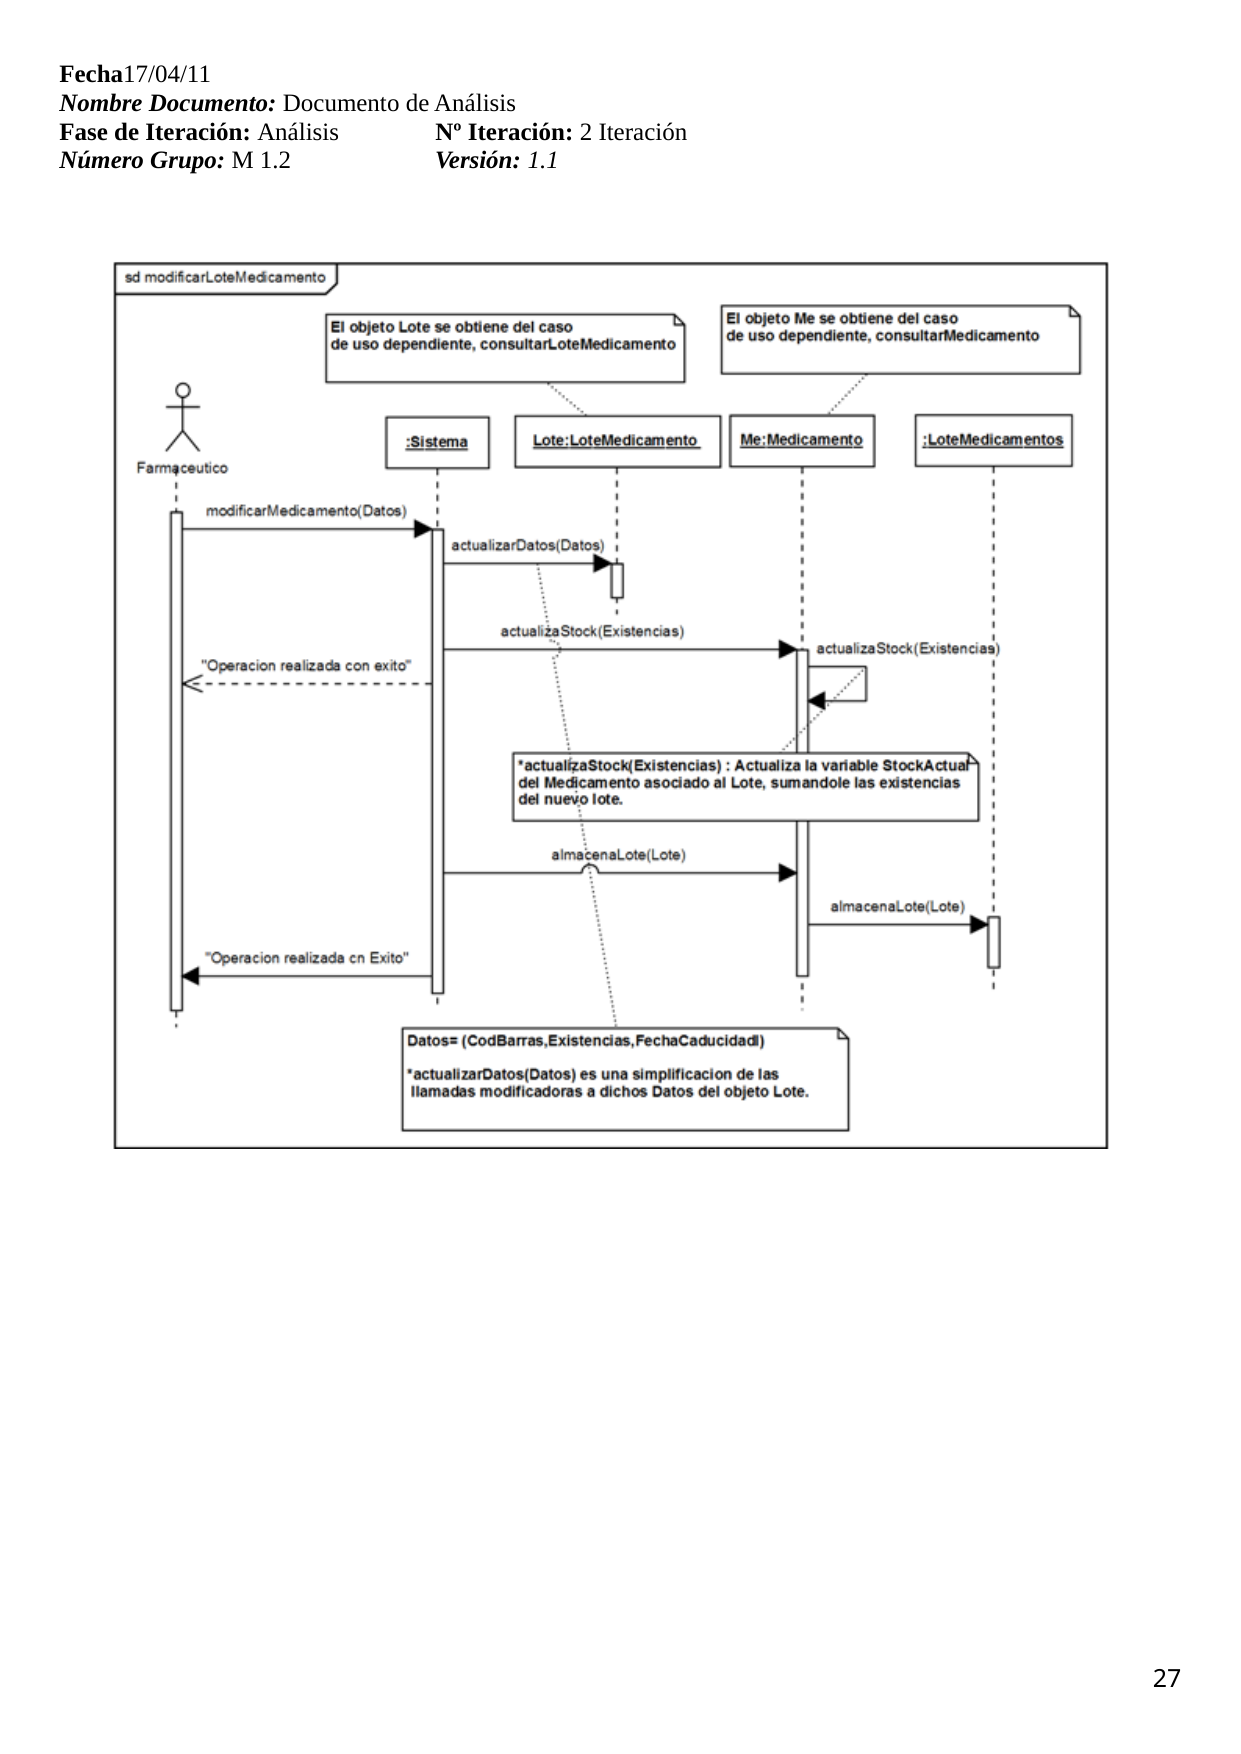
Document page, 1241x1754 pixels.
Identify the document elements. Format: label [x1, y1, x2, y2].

picture [113, 261, 1109, 1149]
